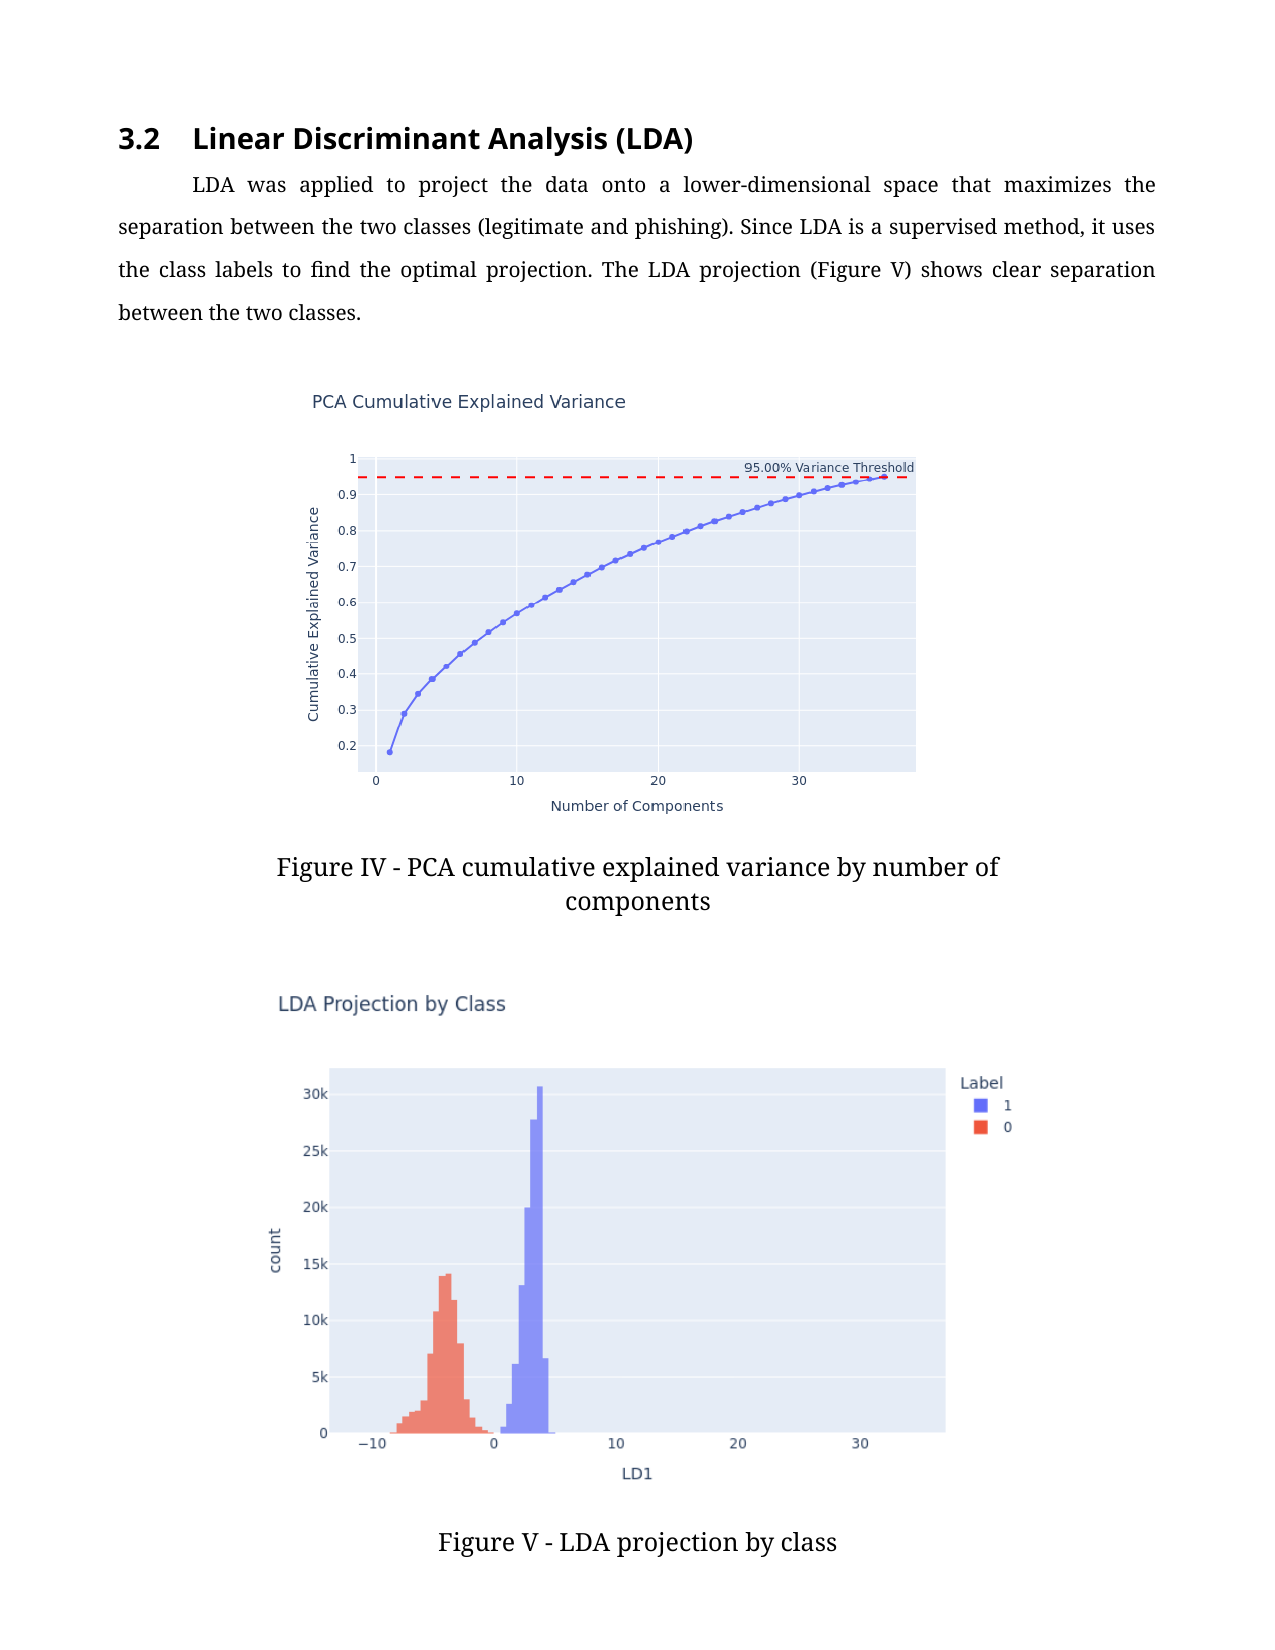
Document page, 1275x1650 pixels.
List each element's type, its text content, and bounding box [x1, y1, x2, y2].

text LDA was applied to project the data onto a lower-dimensional space that maximizes the separation between the two classes (legitimate and phishing). Since LDA is a supervised method, it uses the class labels to find the optimal projection. The LDA projection (Figure V) shows clear separation between the two classes. [118, 170, 1157, 326]
picture [276, 358, 999, 850]
picture [238, 955, 1037, 1525]
subtitle 3.2 Linear Discriminant Analysis (LDA) [118, 118, 1157, 158]
text Figure IV - PCA cumulative explained variance by number of components [241, 850, 1034, 918]
text Figure V - LDA projection by class [239, 1525, 1036, 1559]
